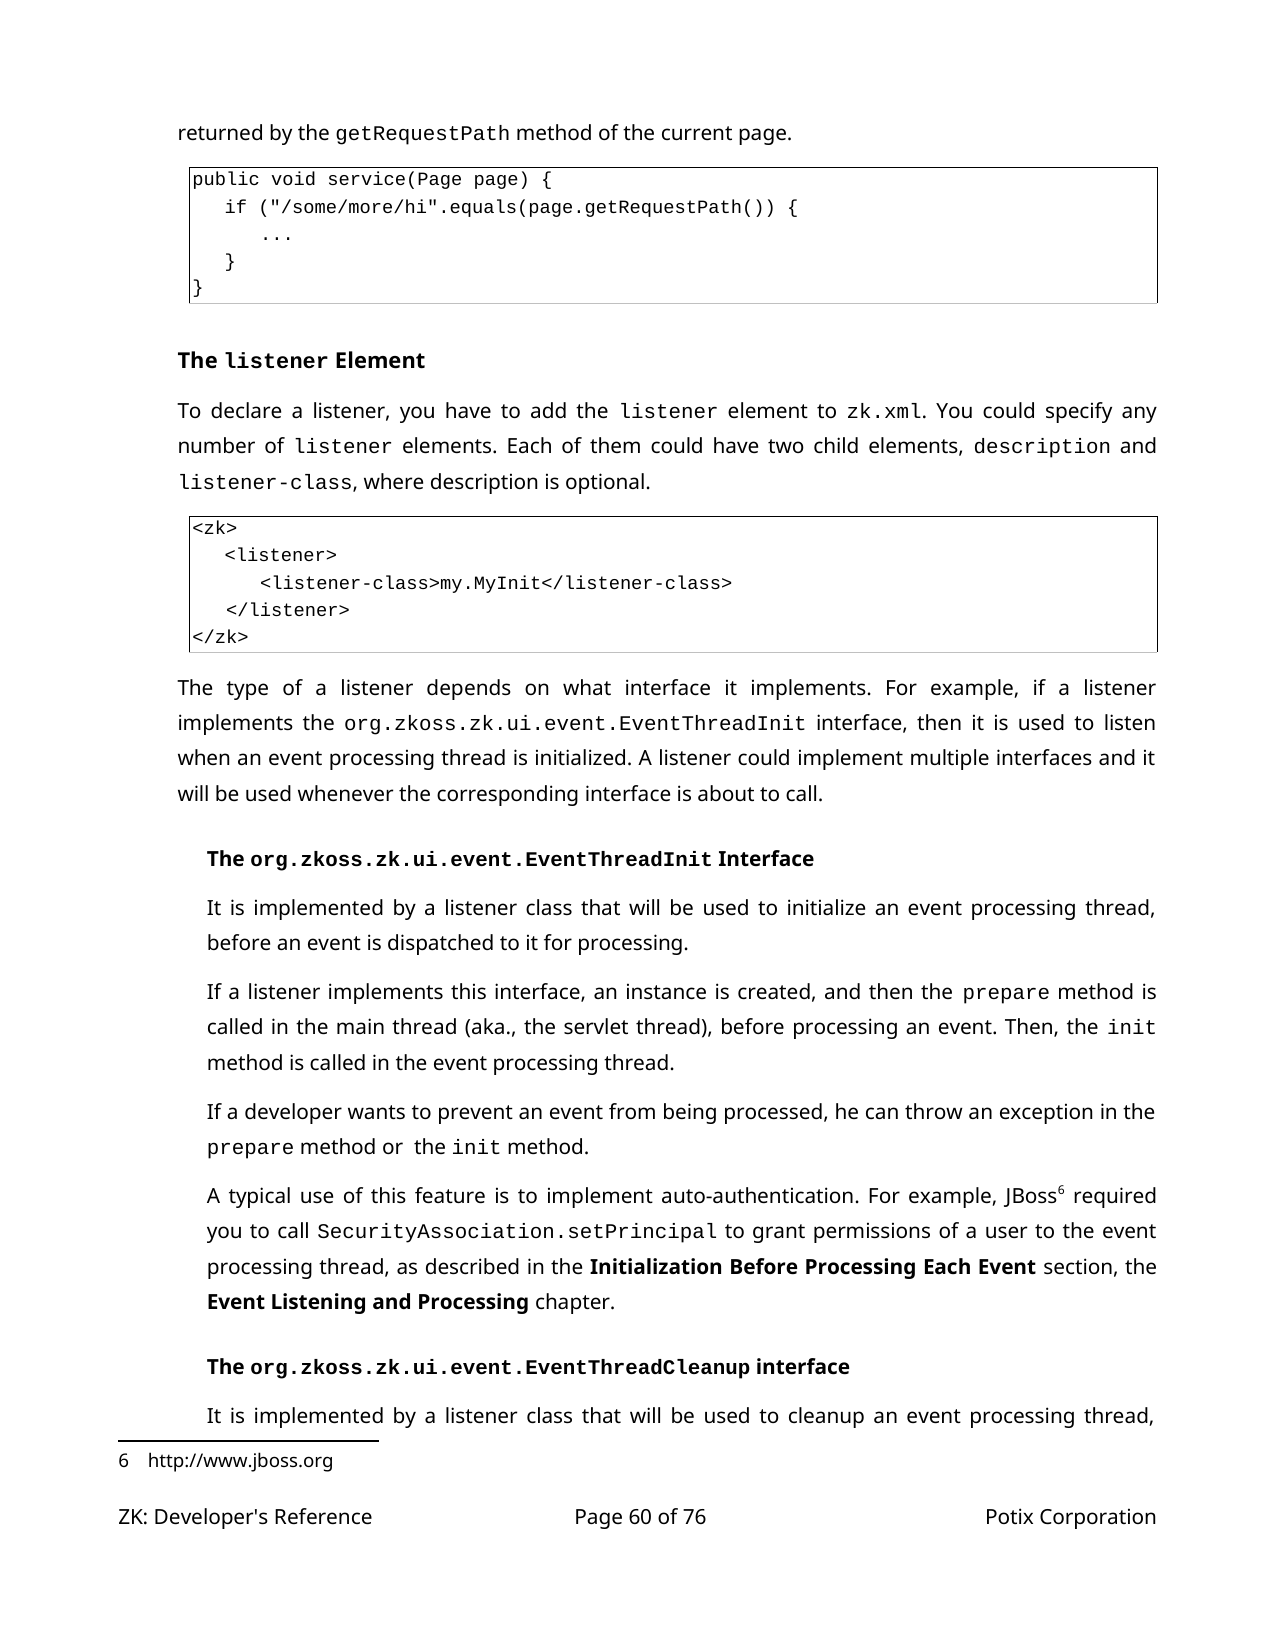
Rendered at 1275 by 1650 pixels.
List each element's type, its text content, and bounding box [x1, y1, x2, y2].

text If a listener implements this interface, an instance is created, and then the prepare method is called in the main thread (aka., the servlet thread), before processing an event. Then, the init method is called in the event processing thread. [207, 977, 1157, 1076]
text } } [190, 249, 1157, 303]
text </zk> [190, 625, 1157, 652]
subtitle The listener Element [177, 345, 1157, 375]
text public void service(Page page) { [190, 168, 1157, 192]
text <listener> [190, 543, 1157, 568]
text To declare a listener, you have to add the listener element to zk.xml. You could specify any number of listener elements. Each of them could have two child elements, description and listener-class, where description is optional. [177, 396, 1157, 496]
subtitle The org.zkoss.zk.ui.event.EventThreadInit Interface [207, 844, 1157, 872]
text ... [190, 222, 1157, 246]
text <zk> [190, 517, 1157, 540]
text <listener-class>my.MyInit</listener-class> [190, 571, 1157, 595]
text The type of a listener depends on what interface it implements. For example, if a listener implements the org.zkoss.zk.ui.event.EventThreadInit interface, then it is used to listen when an event processing thread is initialized. A listener could implement multiple interfaces and it will be used whenever the corresponding interface is about to call. [177, 673, 1157, 807]
text If a developer wants to prevent an event from being processed, he can throw an exception in the prepare method or the init method. [207, 1097, 1157, 1161]
text if ("/some/more/hi".equals(page.getRequestPath()) { [190, 194, 1157, 219]
text It is implemented by a listener class that will be used to cleanup an event processing thread, [207, 1401, 1157, 1429]
text A typical use of this feature is to implement auto-authentication. For example, JBoss required you to call SecurityAssociation.setPrincipal to grant permissions of a user to the event processing thread, as described in the Initialization Before Processing Each Event section, the Event Listening and Processing chapter. [207, 1181, 1157, 1315]
text It is implemented by a listener class that will be used to initialize an event processing thread, before an event is dispatched to it for processing. [207, 893, 1157, 956]
subtitle The org.zkoss.zk.ui.event.EventThreadCleanup interface [207, 1352, 1157, 1381]
text </listener> [190, 598, 1157, 622]
text http://www.jboss.org [118, 1447, 1157, 1473]
text returned by the getRequestPath method of the current page. [177, 118, 1157, 147]
